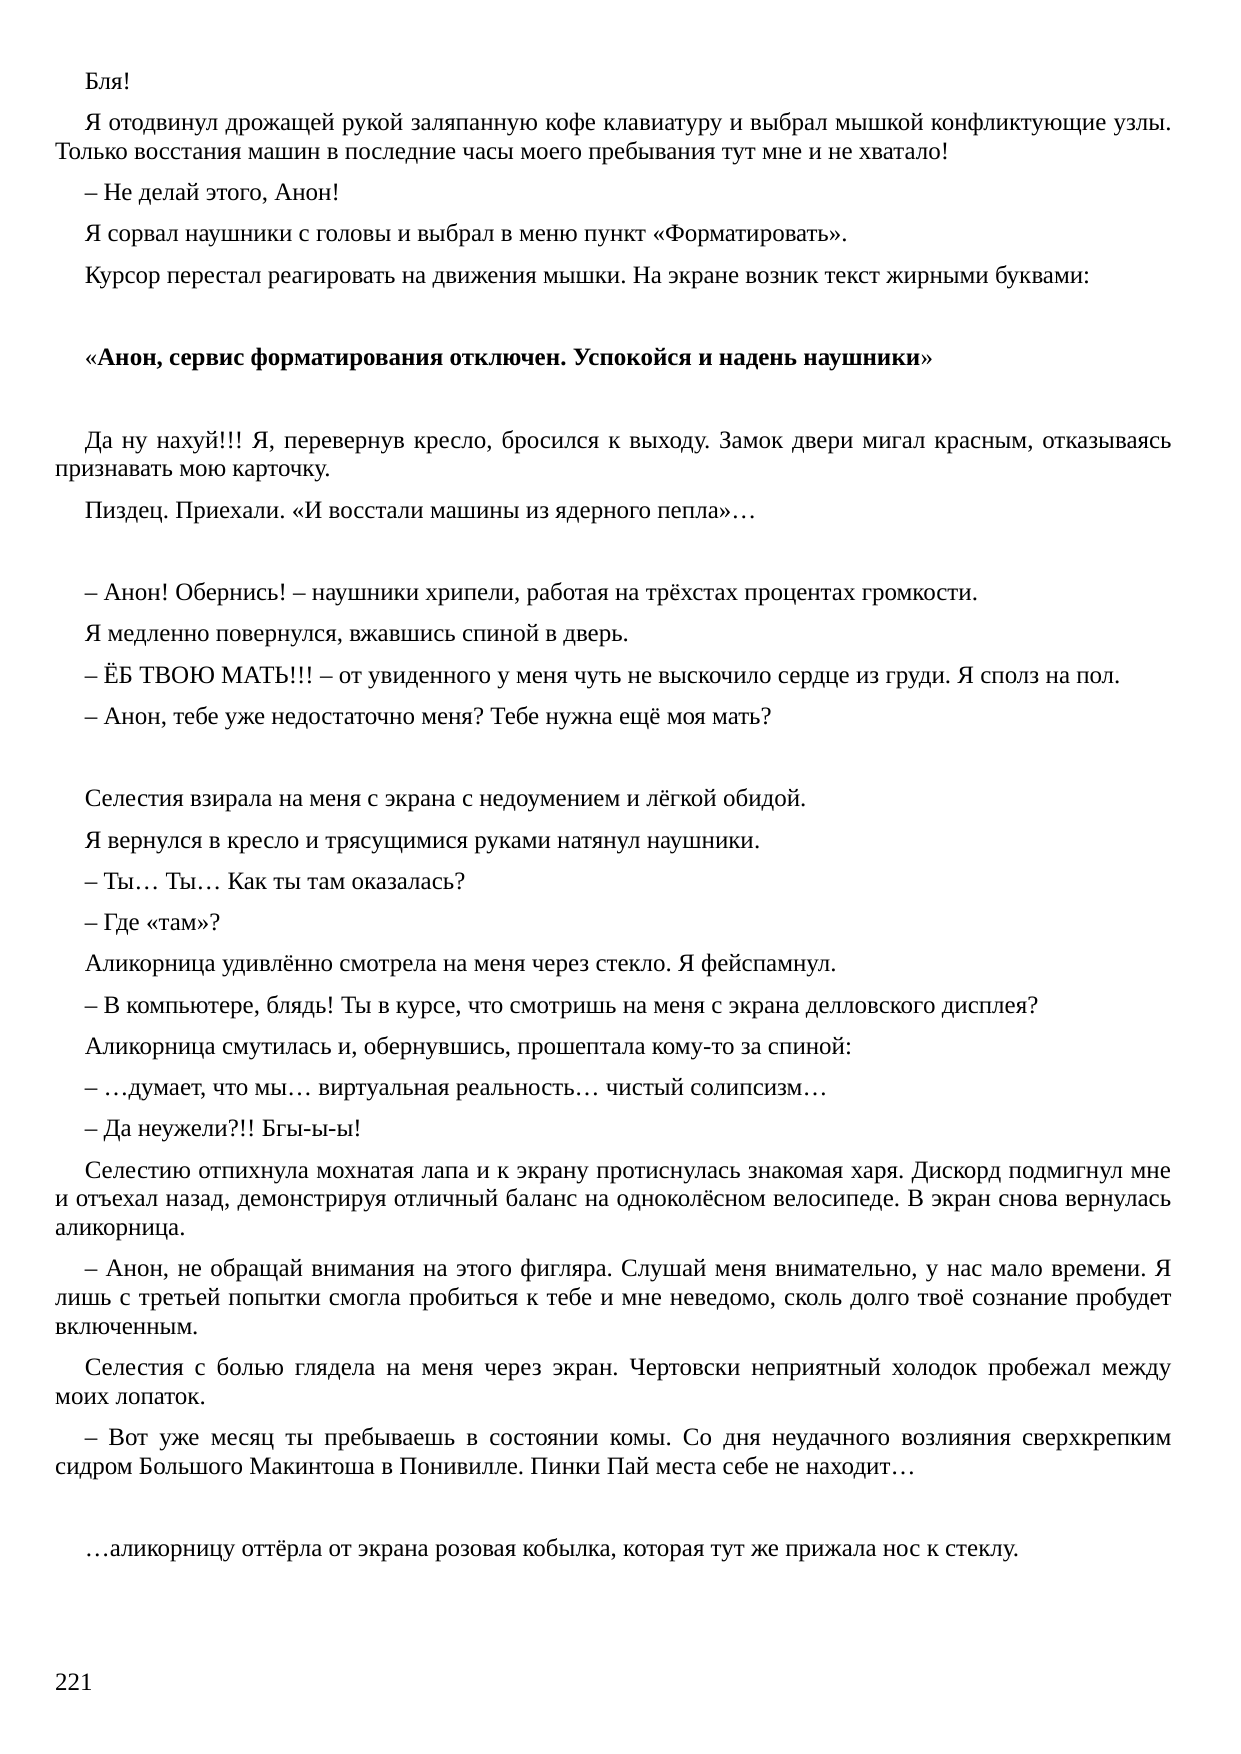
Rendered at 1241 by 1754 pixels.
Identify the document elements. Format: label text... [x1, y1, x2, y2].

text Курсор перестал реагировать на движения мышки. На экране возник текст жирными буквами: [55, 260, 1173, 288]
text Селестия с болью глядела на меня через экран. Чертовски неприятный холодок пробежал между моих лопаток. [55, 1352, 1173, 1410]
text – Анон! Обернись! – наушники хрипели, работая на трёхстах процентах громкости. [55, 577, 1173, 606]
text Бля! [55, 66, 1173, 95]
text Я медленно повернулся, вжавшись спиной в дверь. [55, 618, 1173, 647]
text – В компьютере, блядь! Ты в курсе, что смотришь на меня с экрана делловского дисплея? [55, 990, 1173, 1018]
text Селестию отпихнула мохнатая лапа и к экрану протиснулась знакомая харя. Дискорд подмигнул мне и отъехал назад, демонстрируя отличный баланс на одноколёсном велосипеде. В экран снова вернулась аликорница. [55, 1155, 1173, 1241]
text …аликорницу оттёрла от экрана розовая кобылка, которая тут же прижала нос к стеклу. [55, 1533, 1173, 1562]
text Да ну нахуй!!! Я, перевернув кресло, бросился к выходу. Замок двери мигал красным, отказываясь признавать мою карточку. [55, 425, 1173, 482]
text – Анон, не обращай внимания на этого фигляра. Слушай меня внимательно, у нас мало времени. Я лишь с третьей попытки смогла пробиться к тебе и мне неведомо, сколь долго твоё сознание пробудет включенным. [55, 1253, 1173, 1340]
text Аликорница смутилась и, обернувшись, прошептала кому-то за спиной: [55, 1031, 1173, 1060]
text – Где «там»? [55, 907, 1173, 936]
text – ЁБ ТВОЮ МАТЬ!!! – от увиденного у меня чуть не выскочило сердце из груди. Я сполз на пол. [55, 660, 1173, 688]
text – Анон, тебе уже недостаточно меня? Тебе нужна ещё моя мать? [55, 701, 1173, 730]
text Я сорвал наушники с головы и выбрал в меню пункт «Форматировать». [55, 218, 1173, 247]
text Я вернулся в кресло и трясущимися руками натянул наушники. [55, 825, 1173, 853]
text Пиздец. Приехали. «И восстали машины из ядерного пепла»… [55, 495, 1173, 523]
text Аликорница удивлённо смотрела на меня через стекло. Я фейспамнул. [55, 948, 1173, 977]
text Я отодвинул дрожащей рукой заляпанную кофе клавиатуру и выбрал мышкой конфликтующие узлы. Только восстания машин в последние часы моего пребывания тут мне и не хватало! [55, 107, 1173, 165]
text – Ты… Ты… Как ты там оказалась? [55, 866, 1173, 895]
text – Не делай этого, Анон! [55, 177, 1173, 206]
text Селестия взирала на меня с экрана с недоумением и лёгкой обидой. [55, 783, 1173, 812]
text «Анон, сервис форматирования отключен. Успокойся и надень наушники» [55, 342, 1173, 371]
text – …думает, что мы… виртуальная реальность… чистый солипсизм… [55, 1072, 1173, 1101]
text – Да неужели?!! Бгы-ы-ы! [55, 1113, 1173, 1142]
text – Вот уже месяц ты пребываешь в состоянии комы. Со дня неудачного возлияния сверхкрепким сидром Большого Макинтоша в Понивилле. Пинки Пай места себе не находит… [55, 1422, 1173, 1480]
